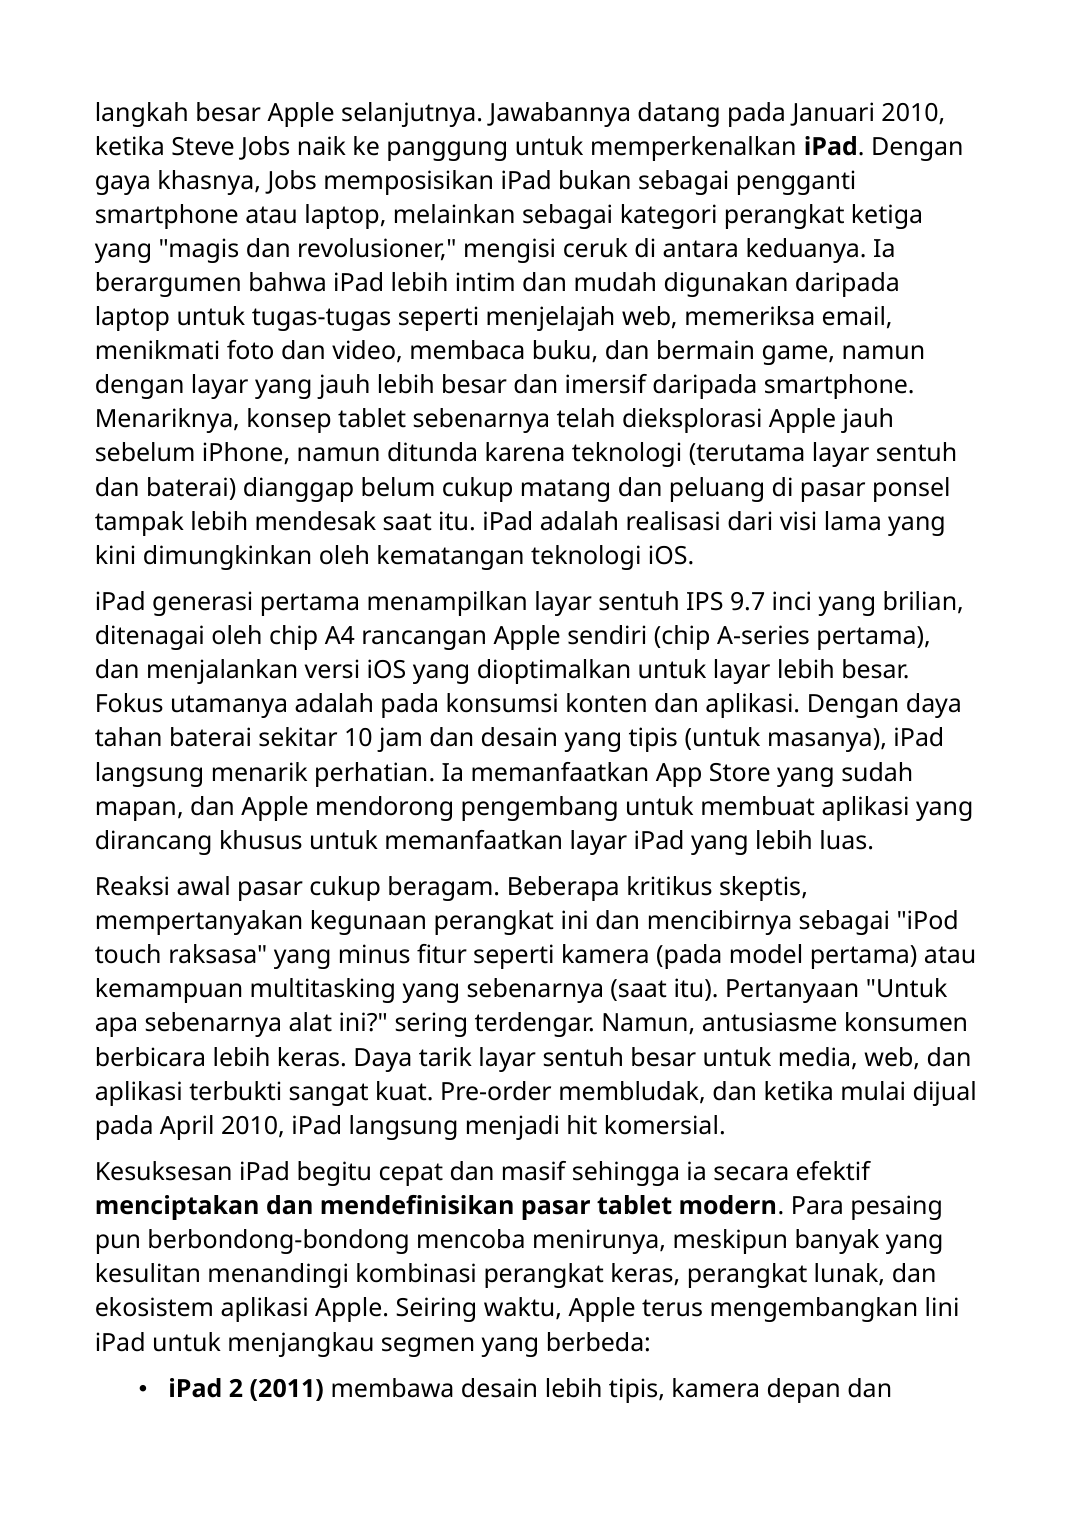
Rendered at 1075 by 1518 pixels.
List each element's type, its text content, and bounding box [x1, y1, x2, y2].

text Kesuksesan iPad begitu cepat dan masif sehingga ia secara efektif menciptakan dan mendefinisikan pasar tablet modern. Para pesaing pun berbondong-bondong mencoba menirunya, meskipun banyak yang kesulitan menandingi kombinasi perangkat keras, perangkat lunak, dan ekosistem aplikasi Apple. Seiring waktu, Apple terus mengembangkan lini iPad untuk menjangkau segmen yang berbeda: [94, 1154, 980, 1358]
text Reaksi awal pasar cukup beragam. Beberapa kritikus skeptis, mempertanyakan kegunaan perangkat ini dan mencibirnya sebagai "iPod touch raksasa" yang minus fitur seperti kamera (pada model pertama) atau kemampuan multitasking yang sebenarnya (saat itu). Pertanyaan "Untuk apa sebenarnya alat ini?" sering terdengar. Namun, antusiasme konsumen berbicara lebih keras. Daya tarik layar sentuh besar untuk media, web, dan aplikasi terbukti sangat kuat. Pre-order membludak, dan ketika mulai dijual pada April 2010, iPad langsung menjadi hit komersial. [94, 869, 980, 1141]
list iPad 2 (2011) membawa desain lebih tipis, kamera depan dan [139, 1371, 980, 1405]
text langkah besar Apple selanjutnya. Jawabannya datang pada Januari 2010, ketika Steve Jobs naik ke panggung untuk memperkenalkan iPad. Dengan gaya khasnya, Jobs memposisikan iPad bukan sebagai pengganti smartphone atau laptop, melainkan sebagai kategori perangkat ketiga yang "magis dan revolusioner," mengisi ceruk di antara keduanya. Ia berargumen bahwa iPad lebih intim dan mudah digunakan daripada laptop untuk tugas-tugas seperti menjelajah web, memeriksa email, menikmati foto dan video, membaca buku, dan bermain game, namun dengan layar yang jauh lebih besar dan imersif daripada smartphone. Menariknya, konsep tablet sebenarnya telah dieksplorasi Apple jauh sebelum iPhone, namun ditunda karena teknologi (terutama layar sentuh dan baterai) dianggap belum cukup matang dan peluang di pasar ponsel tampak lebih mendesak saat itu. iPad adalah realisasi dari visi lama yang kini dimungkinkan oleh kematangan teknologi iOS. [94, 94, 980, 571]
text iPad generasi pertama menampilkan layar sentuh IPS 9.7 inci yang brilian, ditenagai oleh chip A4 rancangan Apple sendiri (chip A-series pertama), dan menjalankan versi iOS yang dioptimalkan untuk layar lebih besar. Fokus utamanya adalah pada konsumsi konten dan aplikasi. Dengan daya tahan baterai sekitar 10 jam dan desain yang tipis (untuk masanya), iPad langsung menarik perhatian. Ia memanfaatkan App Store yang sudah mapan, dan Apple mendorong pengembang untuk membuat aplikasi yang dirancang khusus untuk memanfaatkan layar iPad yang lebih luas. [94, 584, 980, 856]
